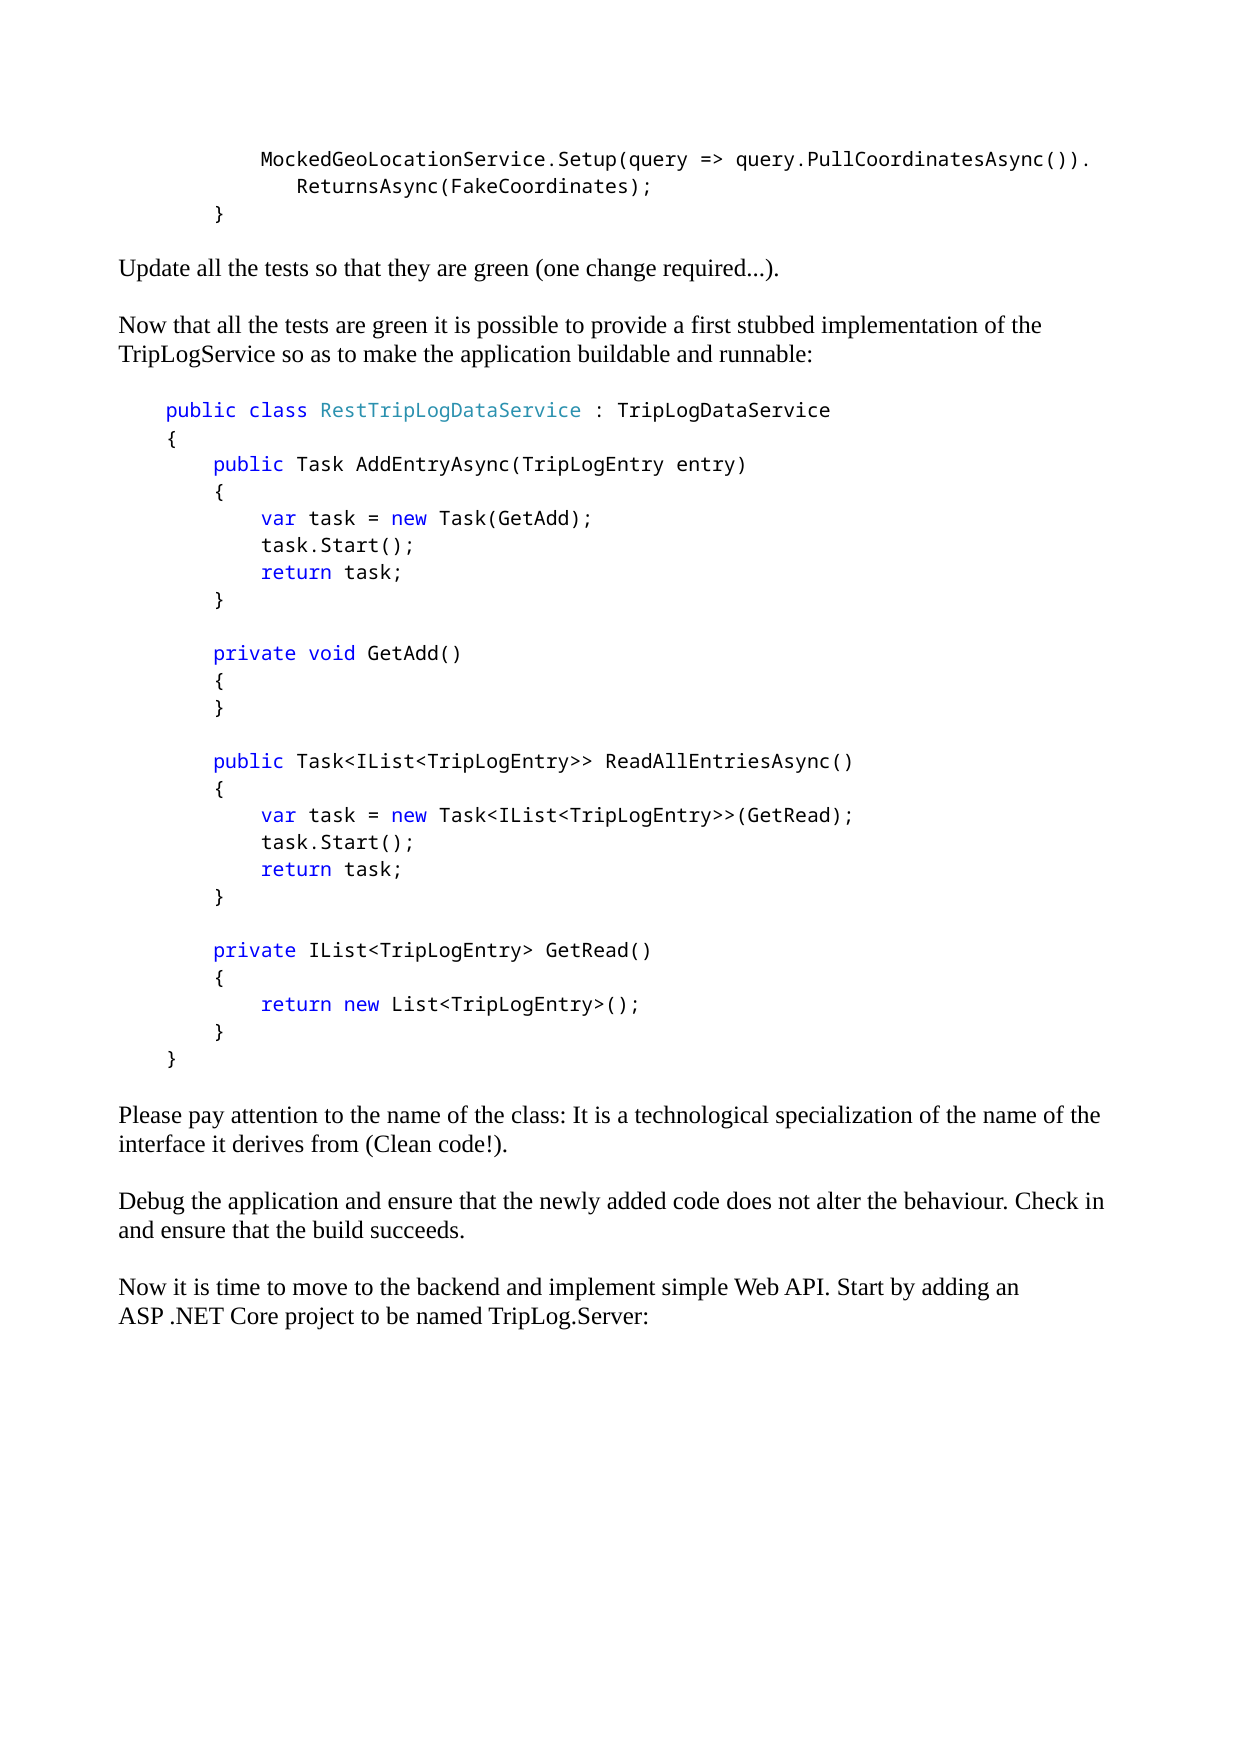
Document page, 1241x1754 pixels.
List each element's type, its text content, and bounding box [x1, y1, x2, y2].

text Now that all the tests are green it is possible to provide a first stubbed implementation of the TripLogService so as to make the application buildable and runnable: [118, 311, 1122, 368]
text public Task AddEntryAsync(TripLogEntry entry) [118, 451, 1122, 478]
text public Task<IList<TripLogEntry>> ReadAllEntriesAsync() [118, 747, 1122, 774]
text private void GetAdd() [118, 639, 1122, 667]
text { [118, 424, 1122, 451]
text } [118, 199, 1122, 226]
text MockedGeoLocationService.Setup(query => query.PullCoordinatesAsync()). [118, 145, 1122, 172]
text Now it is time to move to the backend and implement simple Web API. Start by adding an ASP .NET Core project to be named TripLog.Server: [118, 1272, 1122, 1330]
text } [118, 693, 1122, 721]
text Please pay attention to the name of the class: It is a technological specialization of the name of the interface it derives from (Clean code!). [118, 1100, 1122, 1157]
text private IList<TripLogEntry> GetRead() [118, 936, 1122, 963]
text return task; [118, 855, 1122, 882]
text } [118, 1017, 1122, 1044]
text return new List<TripLogEntry>(); [118, 990, 1122, 1017]
text Debug the application and ensure that the newly added code does not alter the behaviour. Check in and ensure that the build succeeds. [118, 1186, 1122, 1244]
text Update all the tests so that they are green (one change required...). [118, 253, 1122, 282]
text { [118, 963, 1122, 990]
text } [118, 882, 1122, 909]
text return task; [118, 559, 1122, 586]
text var task = new Task(GetAdd); [118, 505, 1122, 532]
text { [118, 667, 1122, 693]
text ReturnsAsync(FakeCoordinates); [118, 172, 1122, 199]
text task.Start(); [118, 828, 1122, 855]
text { [118, 774, 1122, 801]
text } [118, 586, 1122, 613]
text task.Start(); [118, 532, 1122, 559]
text var task = new Task<IList<TripLogEntry>>(GetRead); [118, 801, 1122, 828]
text } [118, 1044, 1122, 1071]
text public class RestTripLogDataService : TripLogDataService [118, 397, 1122, 424]
text { [118, 478, 1122, 505]
